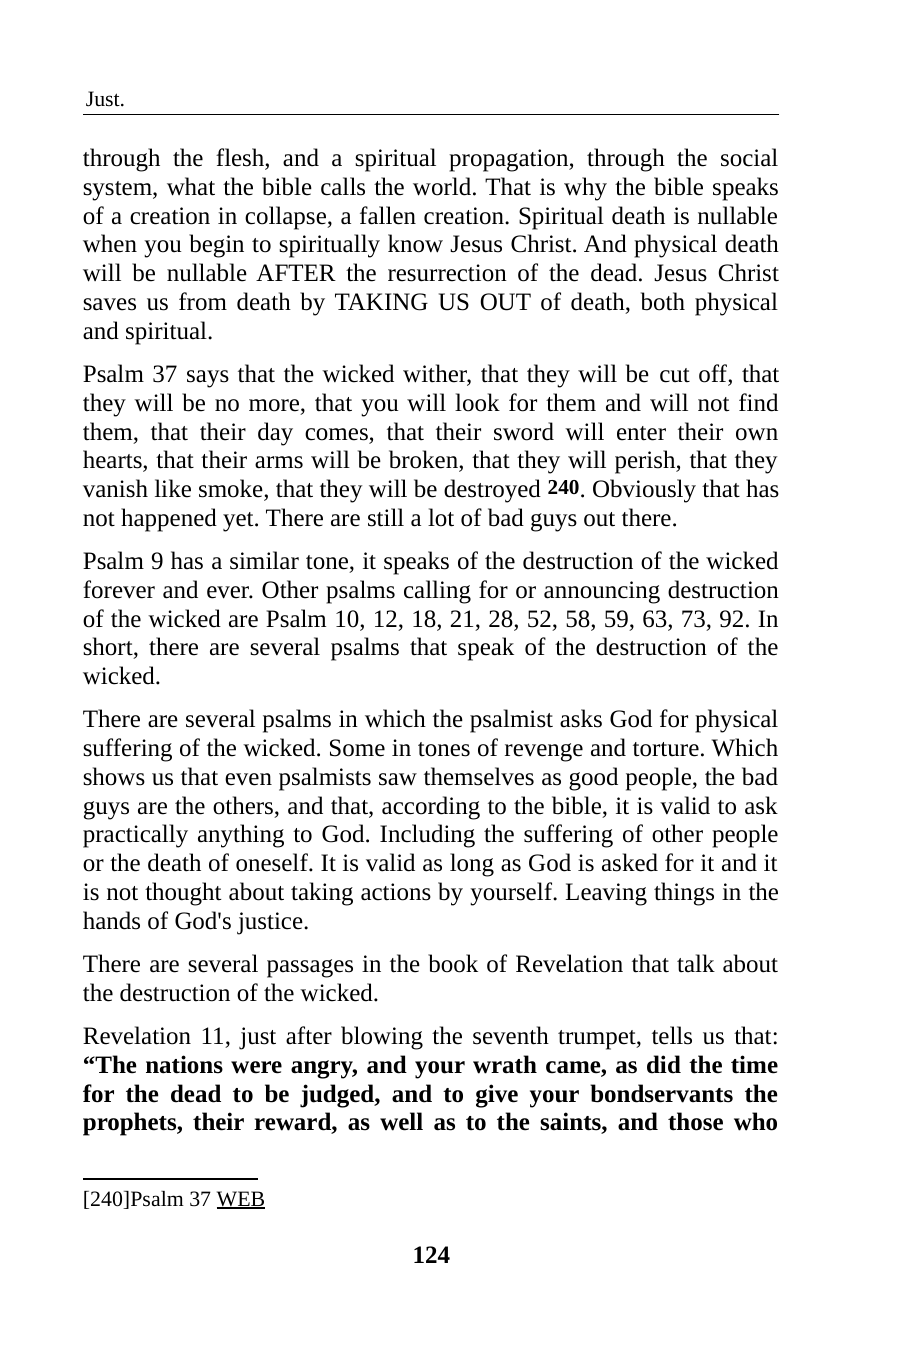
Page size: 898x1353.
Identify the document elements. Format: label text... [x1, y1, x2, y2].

text through the flesh, and a spiritual propagation, through the social system, what the bible calls the world. That is why the bible speaks of a creation in collapse, a fallen creation. Spiritual death is nullable when you begin to spiritually know Jesus Christ. And physical death will be nullable AFTER the resurrection of the dead. Jesus Christ saves us from death by TAKING US OUT of death, both physical and spiritual. [83, 143, 779, 344]
text There are several passages in the book of Revelation that talk about the destruction of the wicked. [83, 949, 779, 1007]
text There are several psalms in which the psalmist asks God for physical suffering of the wicked. Some in tones of revenge and torture. Which shows us that even psalmists saw themselves as good people, the bad guys are the others, and that, according to the bible, it is valid to ask practically anything to God. Including the suffering of other people or the death of oneself. It is valid as long as God is asked for it and it is not thought about taking actions by yourself. Leaving things in the hands of God's justice. [83, 704, 779, 934]
text Psalm 37 says that the wicked wither, that they will be cut off, that they will be no more, that you will look for them and will not find them, that their day comes, that their sword will enter their own hearts, that their arms will be broken, that they will perish, that they vanish like smoke, that they will be destroyed . Obviously that has not happened yet. There are still a lot of bad guys out there. [83, 359, 779, 532]
text Revelation 11, just after blowing the seventh trumpet, tells us that: “The nations were angry, and your wrath came, as did the time for the dead to be judged, and to give your bondservants the prophets, their reward, as well as to the saints, and those who [83, 1021, 779, 1136]
text Psalm 37 WEB [83, 1186, 779, 1211]
text Psalm 9 has a similar tone, it speaks of the destruction of the wicked forever and ever. Other psalms calling for or announcing destruction of the wicked are Psalm 10, 12, 18, 21, 28, 52, 58, 59, 63, 73, 92. In short, there are several psalms that speak of the destruction of the wicked. [83, 546, 779, 690]
